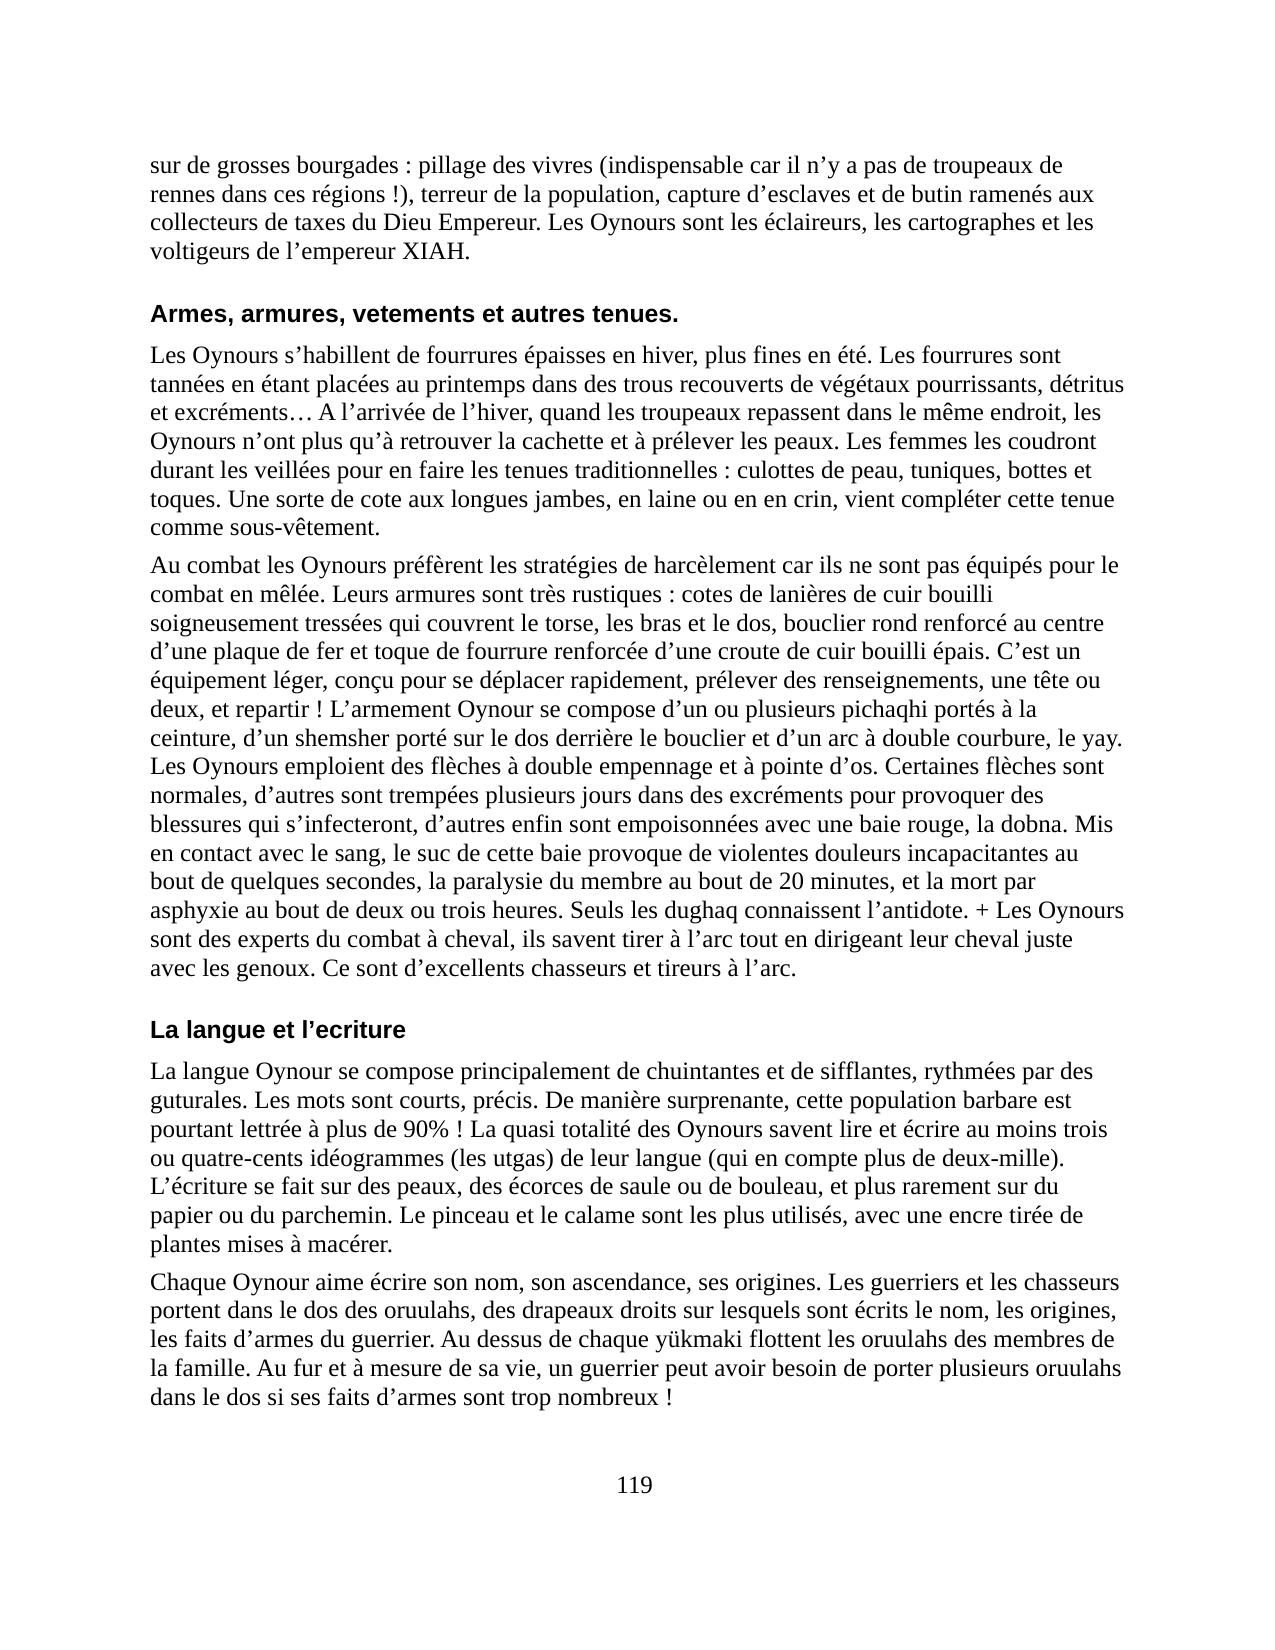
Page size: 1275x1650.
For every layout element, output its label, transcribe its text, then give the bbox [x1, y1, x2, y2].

text sur de grosses bourgades : pillage des vivres (indispensable car il n’y a pas de troupeaux de rennes dans ces régions !), terreur de la population, capture d’esclaves et de butin ramenés aux collecteurs de taxes du Dieu Empereur. Les Oynours sont les éclaireurs, les cartographes et les voltigeurs de l’empereur XIAH. [150, 150, 1125, 265]
text La langue Oynour se compose principalement de chuintantes et de sifflantes, rythmées par des guturales. Les mots sont courts, précis. De manière surprenante, cette population barbare est pourtant lettrée à plus de 90% ! La quasi totalité des Oynours savent lire et écrire au moins trois ou quatre-cents idéogrammes (les utgas) de leur langue (qui en compte plus de deux-mille). L’écriture se fait sur des peaux, des écorces de saule ou de bouleau, et plus rarement sur du papier ou du parchemin. Le pinceau et le calame sont les plus utilisés, avec une encre tirée de plantes mises à macérer. [150, 1056, 1125, 1258]
text Chaque Oynour aime écrire son nom, son ascendance, ses origines. Les guerriers et les chasseurs portent dans le dos des oruulahs, des drapeaux droits sur lesquels sont écrits le nom, les origines, les faits d’armes du guerrier. Au dessus de chaque yükmaki flottent les oruulahs des membres de la famille. Au fur et à mesure de sa vie, un guerrier peut avoir besoin de porter plusieurs oruulahs dans le dos si ses faits d’armes sont trop nombreux ! [150, 1267, 1125, 1410]
text Les Oynours s’habillent de fourrures épaisses en hiver, plus fines en été. Les fourrures sont tannées en étant placées au printemps dans des trous recouverts de végétaux pourrissants, détritus et excréments…​ A l’arrivée de l’hiver, quand les troupeaux repassent dans le même endroit, les Oynours n’ont plus qu’à retrouver la cachette et à prélever les peaux. Les femmes les coudront durant les veillées pour en faire les tenues traditionnelles : culottes de peau, tuniques, bottes et toques. Une sorte de cote aux longues jambes, en laine ou en en crin, vient compléter cette tenue comme sous-vêtement. [150, 340, 1125, 541]
subtitle Armes, armures, vetements et autres tenues. [150, 299, 1125, 327]
text Au combat les Oynours préfèrent les stratégies de harcèlement car ils ne sont pas équipés pour le combat en mêlée. Leurs armures sont très rustiques : cotes de lanières de cuir bouilli soigneusement tressées qui couvrent le torse, les bras et le dos, bouclier rond renforcé au centre d’une plaque de fer et toque de fourrure renforcée d’une croute de cuir bouilli épais. C’est un équipement léger, conçu pour se déplacer rapidement, prélever des renseignements, une tête ou deux, et repartir ! L’armement Oynour se compose d’un ou plusieurs pichaqhi portés à la ceinture, d’un shemsher porté sur le dos derrière le bouclier et d’un arc à double courbure, le yay. Les Oynours emploient des flèches à double empennage et à pointe d’os. Certaines flèches sont normales, d’autres sont trempées plusieurs jours dans des excréments pour provoquer des blessures qui s’infecteront, d’autres enfin sont empoisonnées avec une baie rouge, la dobna. Mis en contact avec le sang, le suc de cette baie provoque de violentes douleurs incapacitantes au bout de quelques secondes, la paralysie du membre au bout de 20 minutes, et la mort par asphyxie au bout de deux ou trois heures. Seuls les dughaq connaissent l’antidote. + Les Oynours sont des experts du combat à cheval, ils savent tirer à l’arc tout en dirigeant leur cheval juste avec les genoux. Ce sont d’excellents chasseurs et tireurs à l’arc. [150, 550, 1125, 981]
subtitle La langue et l’ecriture [150, 1015, 1125, 1044]
